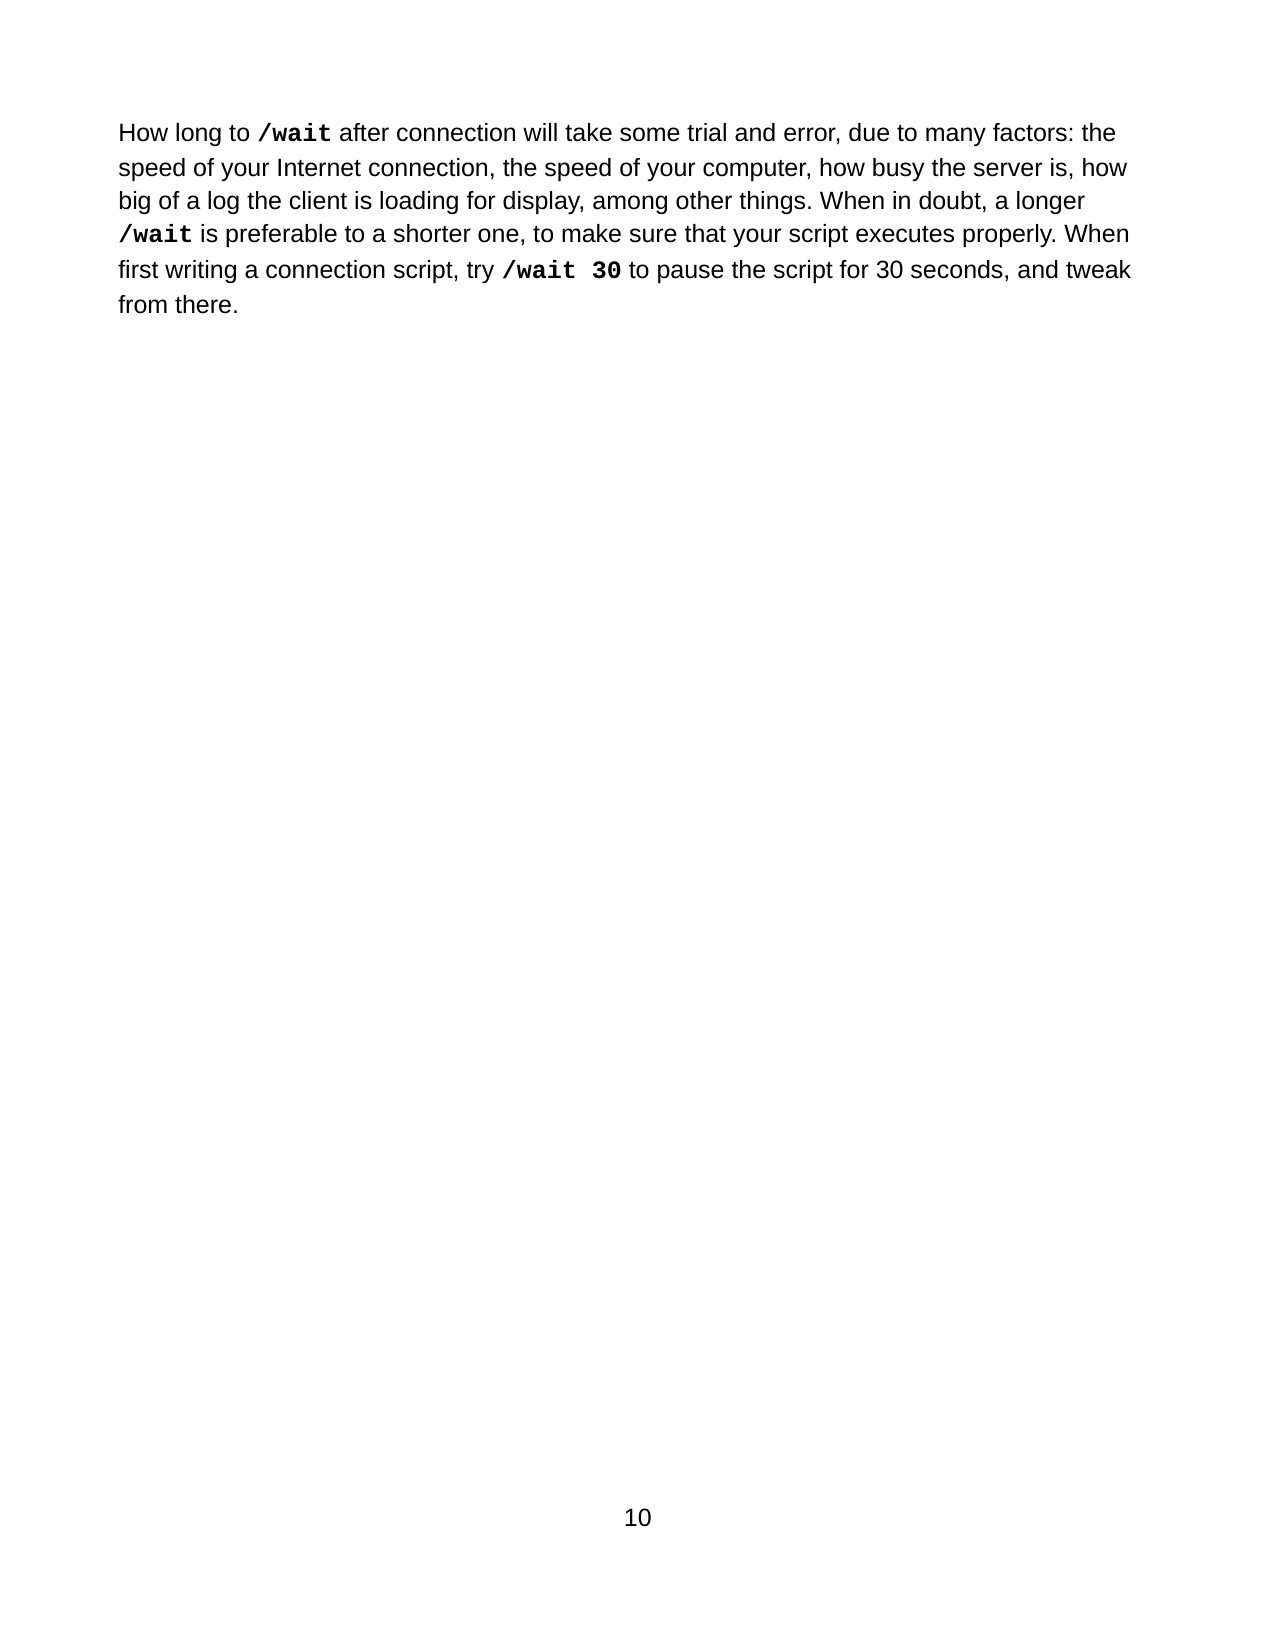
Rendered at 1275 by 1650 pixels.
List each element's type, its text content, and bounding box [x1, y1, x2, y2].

text How long to /wait after connection will take some trial and error, due to many factors: the speed of your Internet connection, the speed of your computer, how busy the server is, how big of a log the client is loading for display, among other things. When in doubt, a longer /wait is preferable to a shorter one, to make sure that your script executes properly. When first writing a connection script, try /wait 30 to pause the script for 30 seconds, and tweak from there. [118, 118, 1157, 318]
